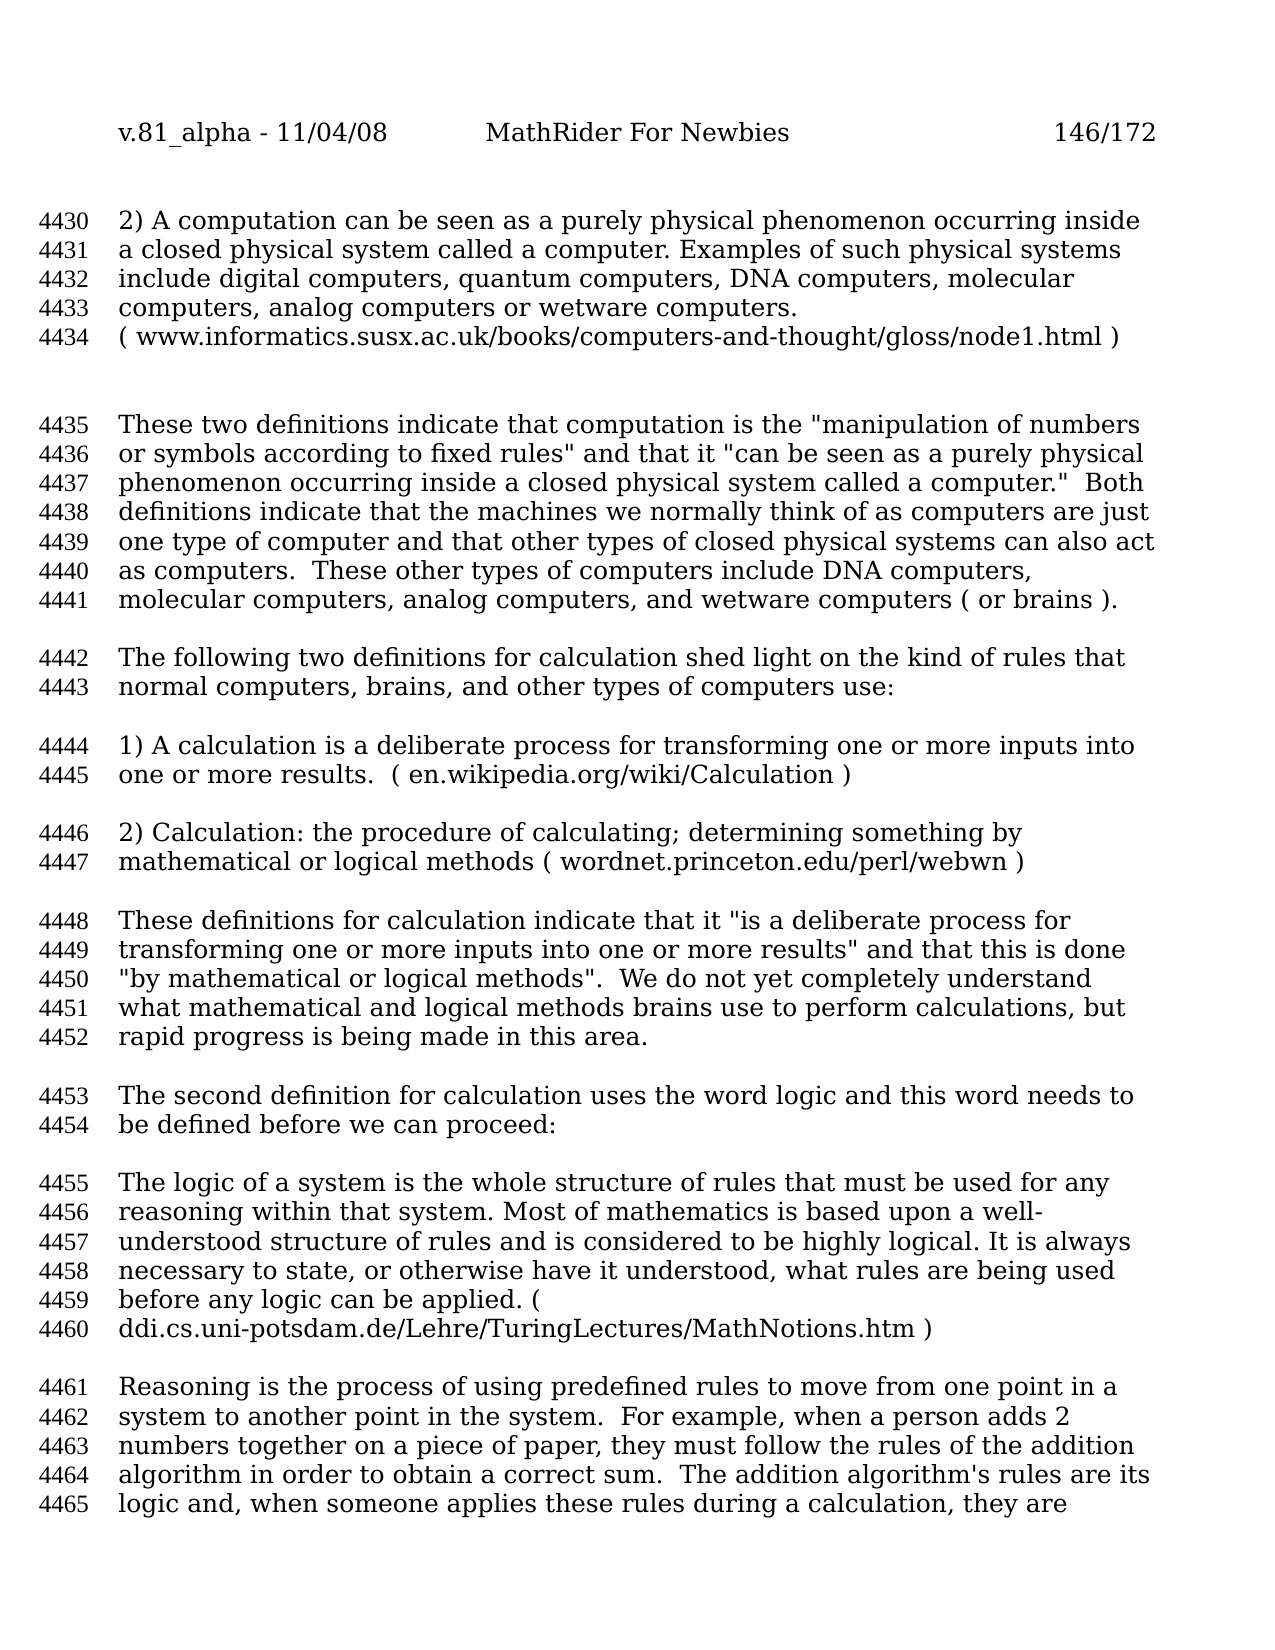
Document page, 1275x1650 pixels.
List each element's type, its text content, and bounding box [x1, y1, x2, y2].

text These two definitions indicate that computation is the "manipulation of numbers or symbols according to fixed rules" and that it "can be seen as a purely physical phenomenon occurring inside a closed physical system called a computer." Both definitions indicate that the machines we normally think of as computers are just one type of computer and that other types of closed physical systems can also act as computers. These other types of computers include DNA computers, molecular computers, analog computers, and wetware computers ( or brains ). [118, 410, 1157, 614]
text The logic of a system is the whole structure of rules that must be used for any reasoning within that system. Most of mathematics is based upon a well-understood structure of rules and is considered to be highly logical. It is always necessary to state, or otherwise have it understood, what rules are being used before any logic can be applied. ( ddi.cs.uni-potsdam.de/Lehre/TuringLectures/MathNotions.htm ) [118, 1168, 1157, 1343]
text 2) Calculation: the procedure of calculating; determining something by mathematical or logical methods ( wordnet.princeton.edu/perl/webwn ) [118, 818, 1157, 877]
text 1) A calculation is a deliberate process for transforming one or more inputs into one or more results. ( en.wikipedia.org/wiki/Calculation ) [118, 731, 1157, 789]
text Reasoning is the process of using predefined rules to move from one point in a system to another point in the system. For example, when a person adds 2 numbers together on a piece of paper, they must follow the rules of the addition algorithm in order to obtain a correct sum. The addition algorithm's rules are its logic and, when someone applies these rules during a calculation, they are [118, 1373, 1157, 1518]
text The following two definitions for calculation shed light on the kind of rules that normal computers, brains, and other types of computers use: [118, 643, 1157, 702]
text These definitions for calculation indicate that it "is a deliberate process for transforming one or more inputs into one or more results" and that this is done "by mathematical or logical methods". We do not yet completely understand what mathematical and logical methods brains use to perform calculations, but rapid progress is being made in this area. [118, 906, 1157, 1052]
text 2) A computation can be seen as a purely physical phenomenon occurring inside a closed physical system called a computer. Examples of such physical systems include digital computers, quantum computers, DNA computers, molecular computers, analog computers or wetware computers. ( www.informatics.susx.ac.uk/books/computers-and-thought/gloss/node1.html ) [118, 206, 1157, 352]
text The second definition for calculation uses the word logic and this word needs to be defined before we can proceed: [118, 1081, 1157, 1139]
